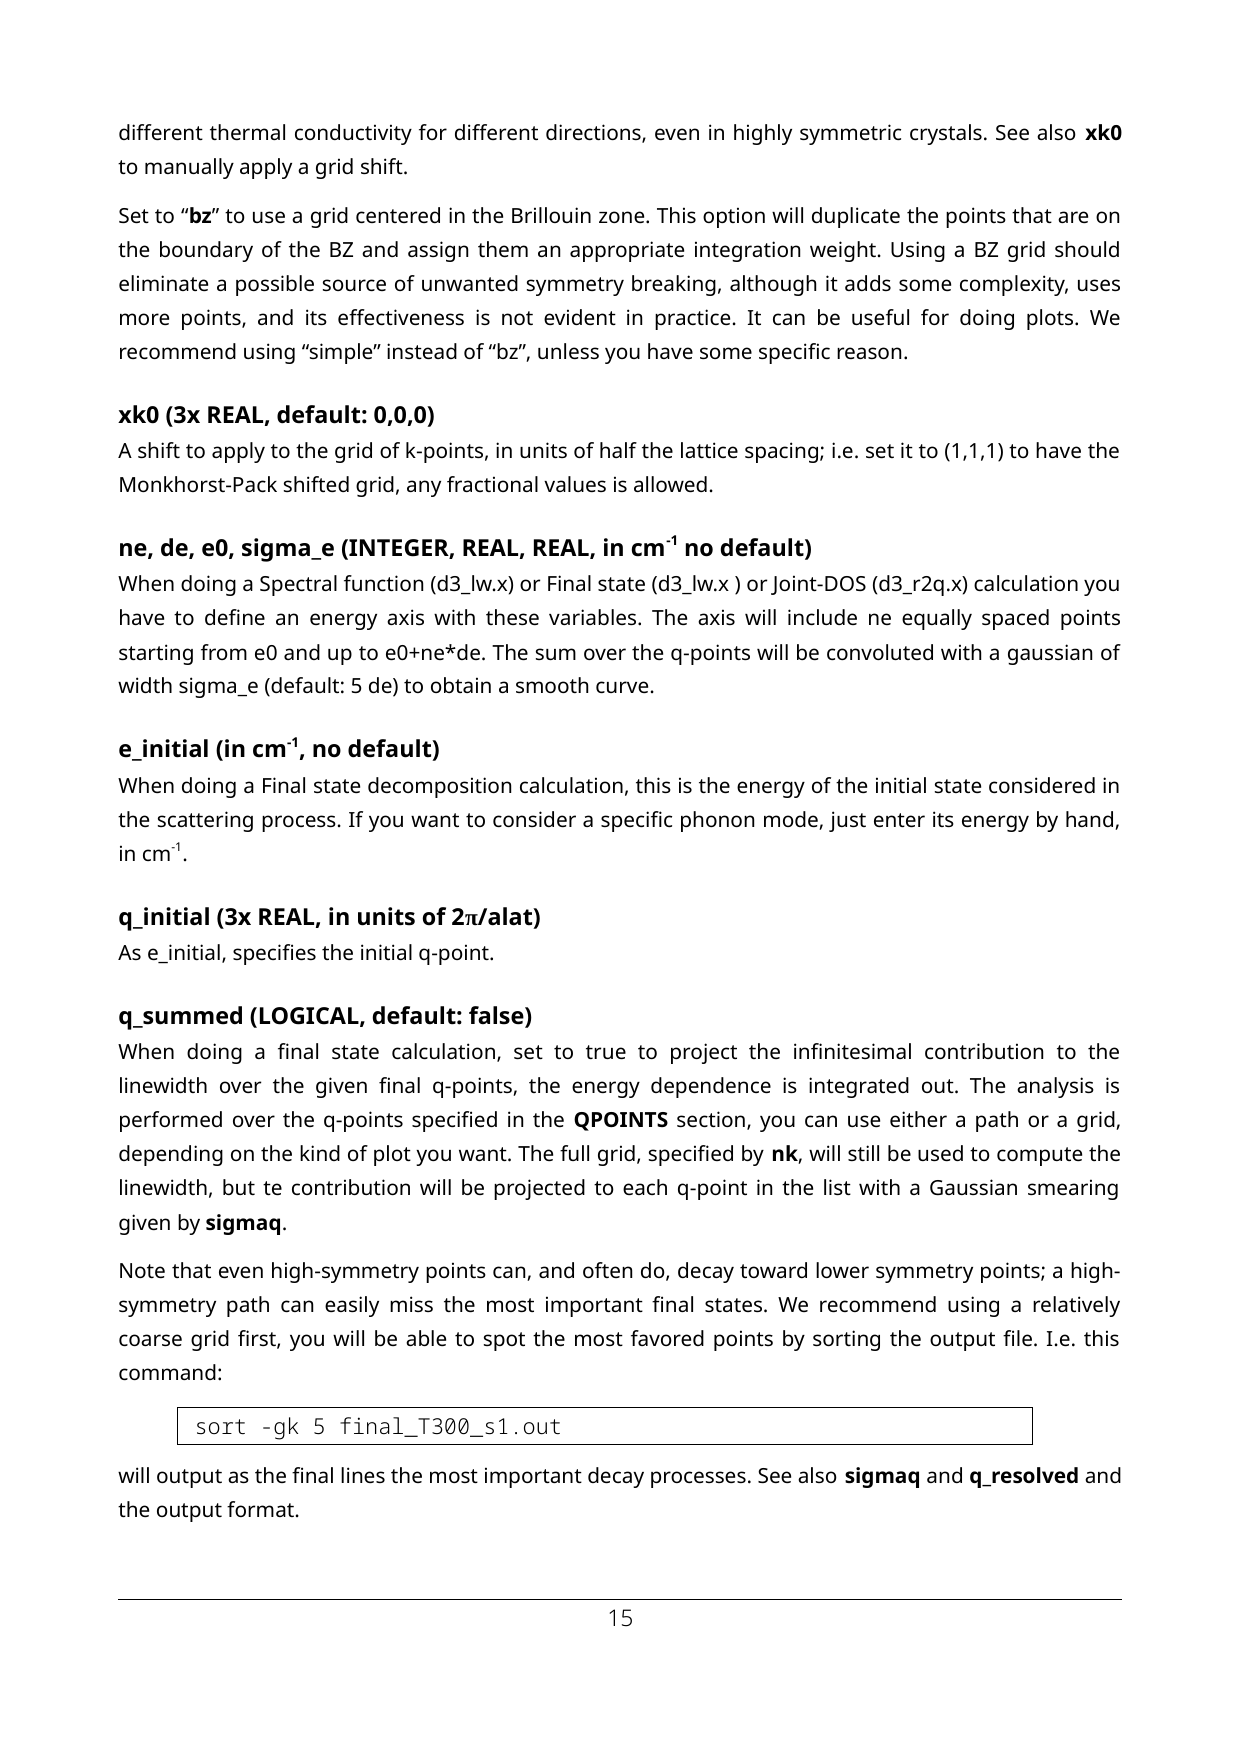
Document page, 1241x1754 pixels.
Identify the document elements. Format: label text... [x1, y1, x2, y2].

text As e_initial, specifies the initial q-point. [118, 938, 1122, 967]
text different thermal conductivity for different directions, even in highly symmetric crystals. See also xk0 to manually apply a grid shift. [118, 118, 1122, 181]
text When doing a Spectral function (d3_lw.x) or Final state (d3_lw.x ) or Joint-DOS (d3_r2q.x) calculation you have to define an energy axis with these variables. The axis will include ne equally spaced points starting from e0 and up to e0+ne*de. The sum over the q-points will be convoluted with a gaussian of width sigma_e (default: 5 de) to obtain a smooth curve. [118, 569, 1122, 700]
subtitle e_initial (in cm-1, no default) [118, 733, 1122, 764]
text sort -gk 5 final_T300_s1.out [178, 1408, 1032, 1444]
subtitle ne, de, e0, sigma_e (INTEGER, REAL, REAL, in cm-1 no default) [118, 531, 1122, 563]
subtitle q_summed (LOGICAL, default: false) [118, 999, 1122, 1031]
text A shift to apply to the grid of k-points, in units of half the lattice spacing; i.e. set it to (1,1,1) to have the Monkhorst-Pack shifted grid, any fractional values is allowed. [118, 436, 1122, 499]
text Note that even high-symmetry points can, and often do, decay toward lower symmetry points; a high-symmetry path can easily miss the most important final states. We recommend using a relatively coarse grid first, you will be able to spot the most favored points by sorting the output file. I.e. this command: [118, 1256, 1122, 1387]
text will output as the final lines the most important decay processes. See also sigmaq and q_resolved and the output format. [118, 1461, 1122, 1523]
text Set to “bz” to use a grid centered in the Brillouin zone. This option will duplicate the points that are on the boundary of the BZ and assign them an appropriate integration weight. Using a BZ grid should eliminate a possible source of unwanted symmetry breaking, although it adds some complexity, uses more points, and its effectiveness is not evident in practice. It can be useful for doing plots. We recommend using “simple” instead of “bz”, unless you have some specific reason. [118, 201, 1122, 366]
text When doing a final state calculation, set to true to project the infinitesimal contribution to the linewidth over the given final q-points, the energy dependence is integrated out. The analysis is performed over the q-points specified in the QPOINTS section, you can use either a path or a grid, depending on the kind of plot you want. The full grid, specified by nk, will still be used to compute the linewidth, but te contribution will be projected to each q-point in the list with a Gaussian smearing given by sigmaq. [118, 1037, 1122, 1236]
subtitle xk0 (3x REAL, default: 0,0,0) [118, 398, 1122, 430]
subtitle q_initial (3x REAL, in units of 2π/alat) [118, 900, 1122, 932]
text When doing a Final state decomposition calculation, this is the energy of the initial state considered in the scattering process. If you want to consider a specific phonon mode, just enter its energy by hand, in cm-1. [118, 771, 1122, 867]
